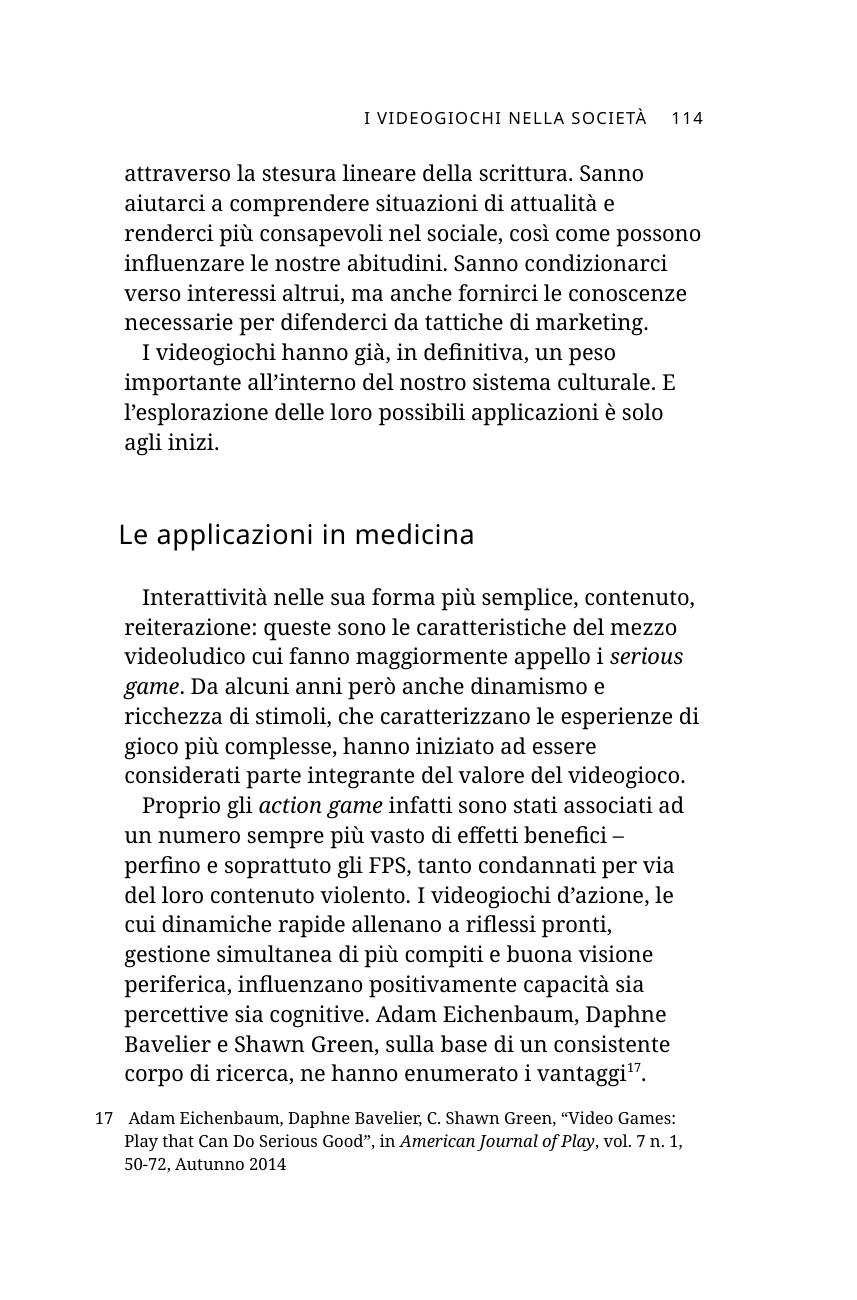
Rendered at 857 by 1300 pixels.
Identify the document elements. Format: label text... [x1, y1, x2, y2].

text Proprio gli action game infatti sono stati associati ad un numero sempre più vasto di effetti benefici – perfino e soprattuto gli FPS, tanto condannati per via del loro contenuto violento. I videogiochi d’azione, le cui dinamiche rapide allenano a riflessi pronti, gestione simultanea di più compiti e buona visione periferica, influenzano positivamente capacità sia percettive sia cognitive. Adam Eichenbaum, Daphne Bavelier e Shawn Green, sulla base di un consistente corpo di ricerca, ne hanno enumerato i vantaggi. [124, 790, 703, 1088]
text I videogiochi hanno già, in definitiva, un peso importante all’interno del nostro sistema culturale. E l’esplorazione delle loro possibili applicazioni è solo agli inizi. [124, 337, 703, 456]
text Interattività nelle sua forma più semplice, contenuto, reiterazione: queste sono le caratteristiche del mezzo videoludico cui fanno maggiormente appello i serious game. Da alcuni anni però anche dinamismo e ricchezza di stimoli, che caratterizzano le esperienze di gioco più complesse, hanno iniziato ad essere considerati parte integrante del valore del videogioco. [124, 582, 703, 790]
text attraverso la stesura lineare della scrittura. Sanno aiutarci a comprendere situazioni di attualità e renderci più consapevoli nel sociale, così come possono influenzare le nostre abitudini. Sanno condizionarci verso interessi altrui, ma anche fornirci le conoscenze necessarie per difenderci da tattiche di marketing. [124, 158, 703, 337]
text Adam Eichenbaum, Daphne Bavelier, C. Shawn Green, “Video Games: Play that Can Do Serious Good”, in American Journal of Play, vol. 7 n. 1, 50-72, Autunno 2014 [94, 1107, 703, 1175]
subtitle Le applicazioni in medicina [118, 515, 703, 552]
